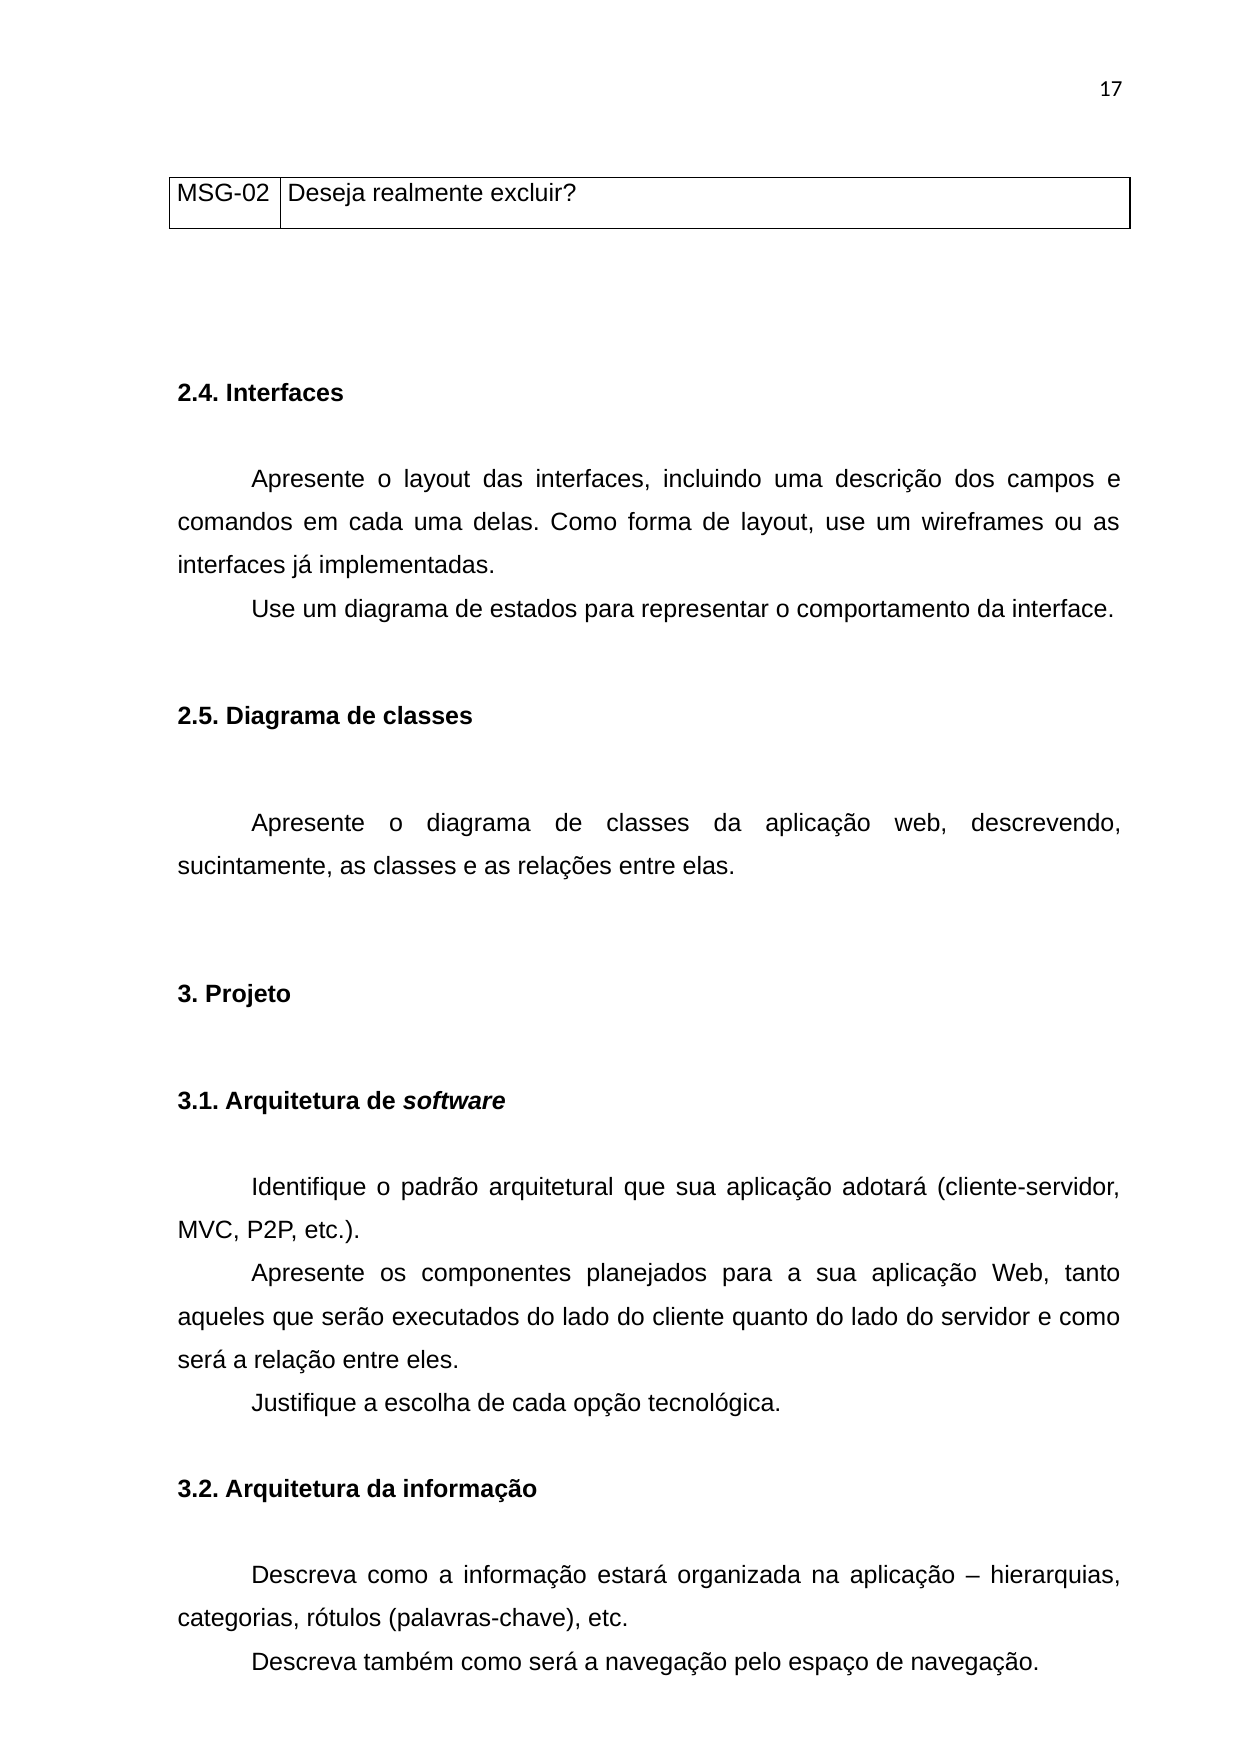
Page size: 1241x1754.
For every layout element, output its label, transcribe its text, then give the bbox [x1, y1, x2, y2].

subtitle 3. Projeto [177, 979, 1122, 1008]
subtitle 2.4. Interfaces [177, 378, 1122, 407]
subtitle 2.5. Diagrama de classes [177, 701, 1122, 729]
text Descreva também como será a navegação pelo espaço de navegação. [177, 1647, 1122, 1675]
text Use um diagrama de estados para representar o comportamento da interface. [177, 594, 1122, 622]
subtitle 3.1. Arquitetura de software [177, 1086, 1122, 1115]
text Apresente o layout das interfaces, incluindo uma descrição dos campos e comandos em cada uma delas. Como forma de layout, use um wireframes ou as interfaces já implementadas. [177, 464, 1122, 579]
text Identifique o padrão arquitetural que sua aplicação adotará (cliente-servidor, MVC, P2P, etc.). [177, 1172, 1122, 1244]
text Justifique a escolha de cada opção tecnológica. [177, 1388, 1122, 1417]
table_cell Deseja realmente excluir? [281, 178, 1129, 228]
text Apresente o diagrama de classes da aplicação web, descrevendo, sucintamente, as classes e as relações entre elas. [177, 808, 1122, 880]
text Descreva como a informação estará organizada na aplicação – hierarquias, categorias, rótulos (palavras-chave), etc. [177, 1560, 1122, 1632]
text Apresente os componentes planejados para a sua aplicação Web, tanto aqueles que serão executados do lado do cliente quanto do lado do servidor e como será a relação entre eles. [177, 1258, 1122, 1373]
table_cell MSG-02 [170, 178, 280, 228]
subtitle 3.2. Arquitetura da informação [177, 1474, 1122, 1503]
